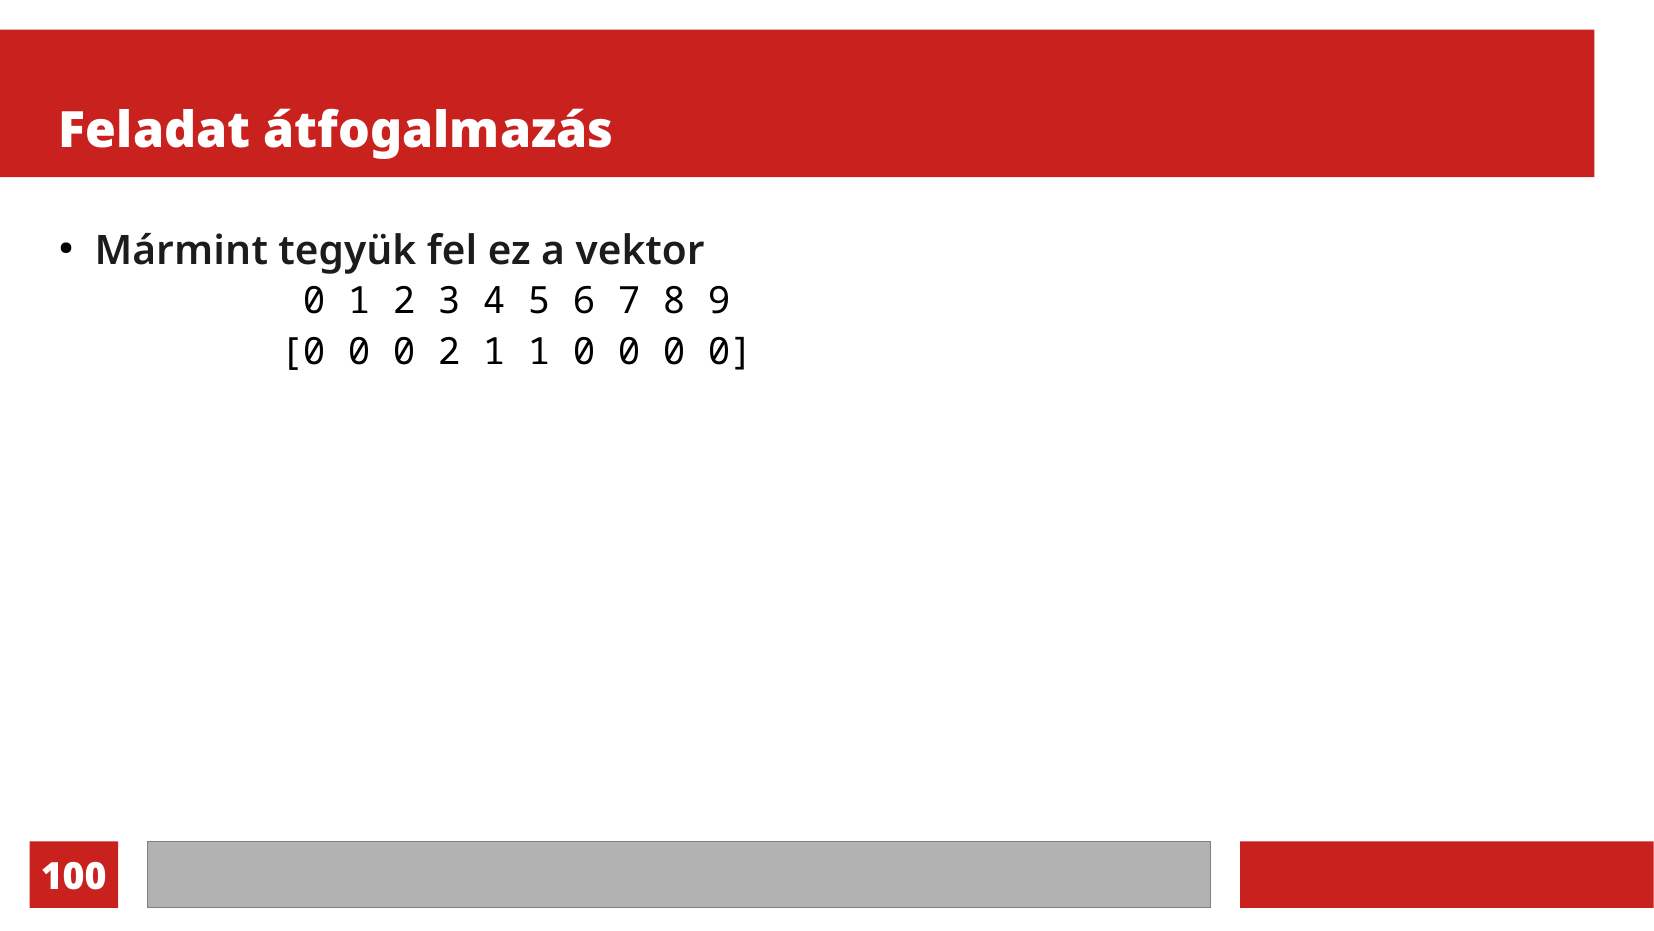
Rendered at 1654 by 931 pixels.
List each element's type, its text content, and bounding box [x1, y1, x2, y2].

title Feladat átfogalmazás [59, 44, 1595, 163]
list Mármint tegyük fel ez a vektor [59, 221, 1565, 739]
text_box 0 1 2 3 4 5 6 7 8 9 [0 0 0 2 1 1 0 0 0 0] [265, 265, 1241, 356]
